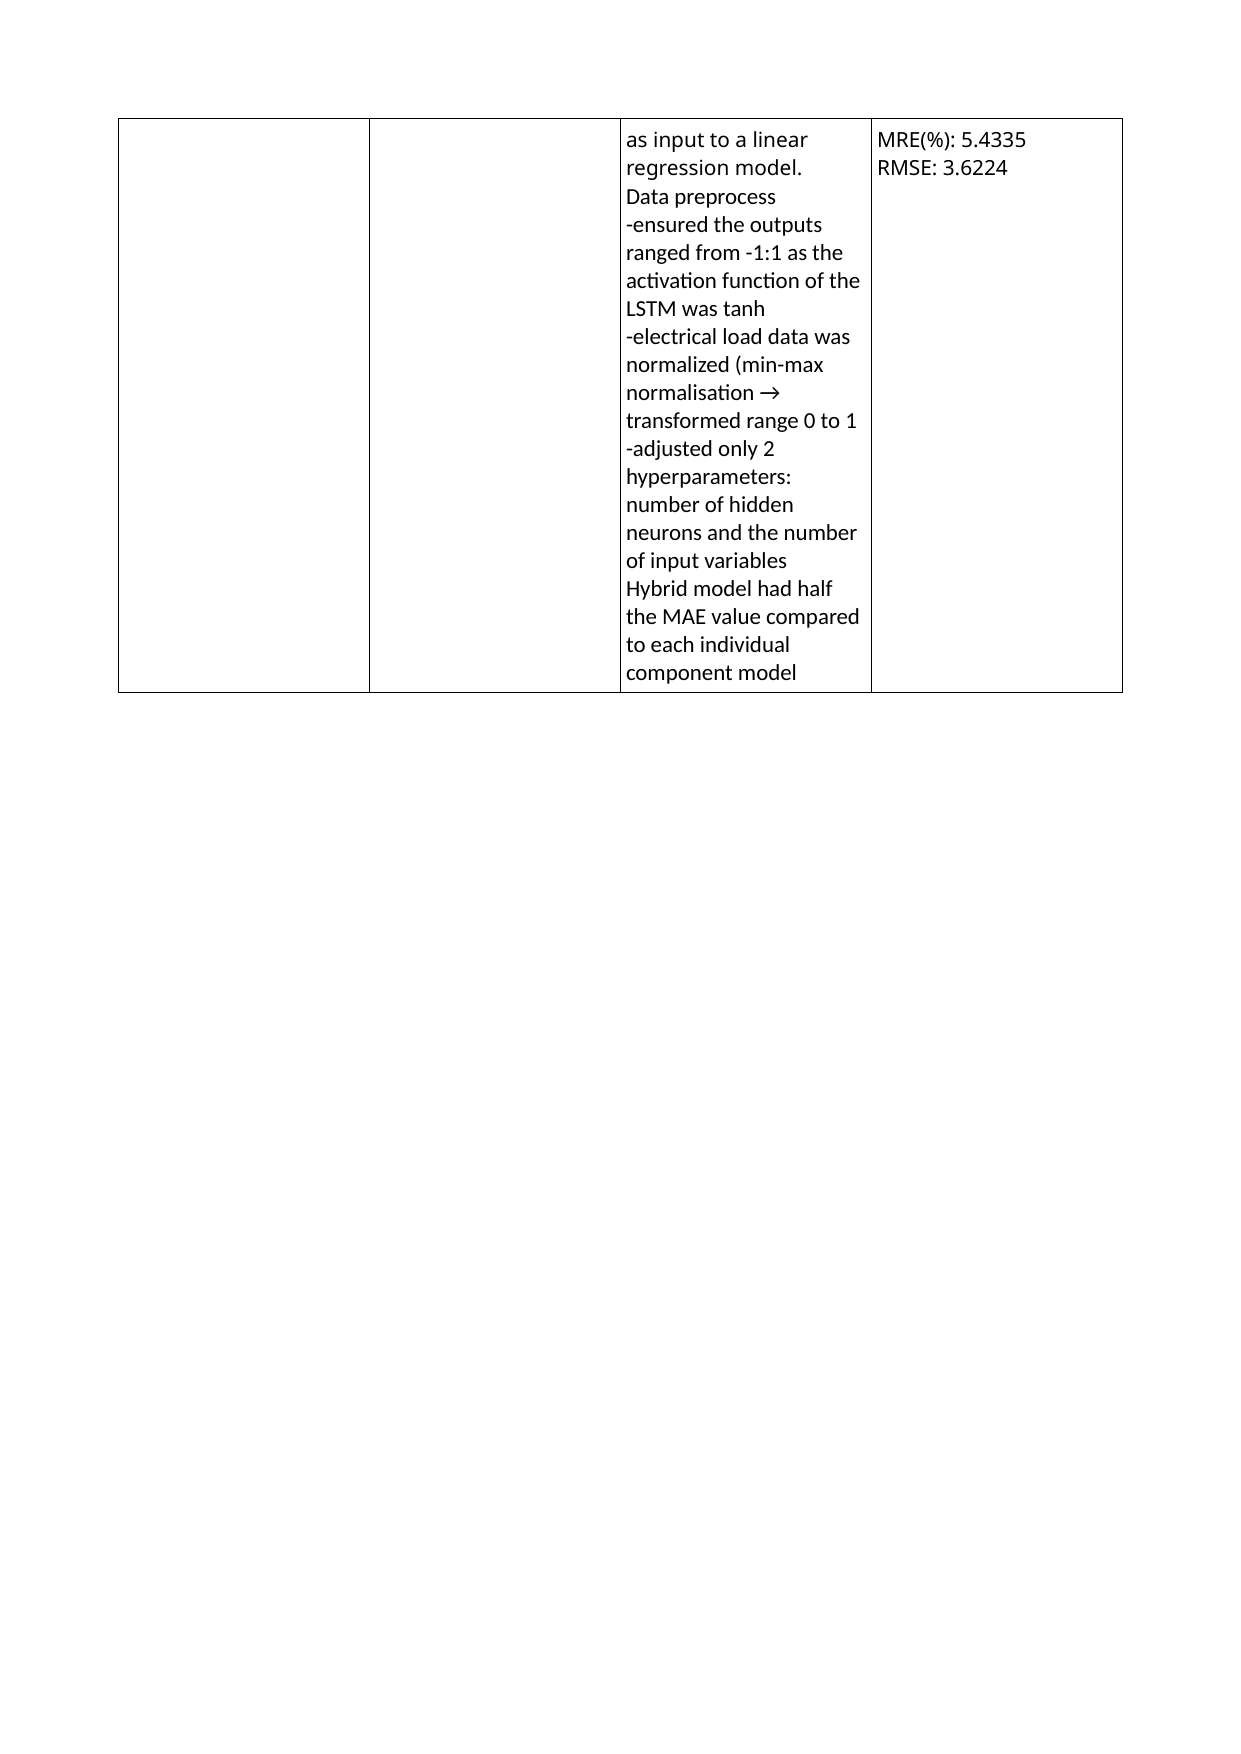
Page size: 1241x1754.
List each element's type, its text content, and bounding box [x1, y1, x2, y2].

table_cell [370, 119, 620, 692]
table_cell MRE(%): 5.4335 RMSE: 3.6224 [872, 119, 1122, 692]
table_cell as input to a linear regression model. Data preprocess -ensured the outputs ranged from -1:1 as the activation function of the LSTM was tanh -electrical load data was normalized (min-max normalisation → transformed range 0 to 1 -adjusted only 2 hyperparameters: number of hidden neurons and the number of input variables Hybrid model had half the MAE value compared to each individual component model [621, 119, 871, 692]
table_cell [119, 119, 369, 692]
